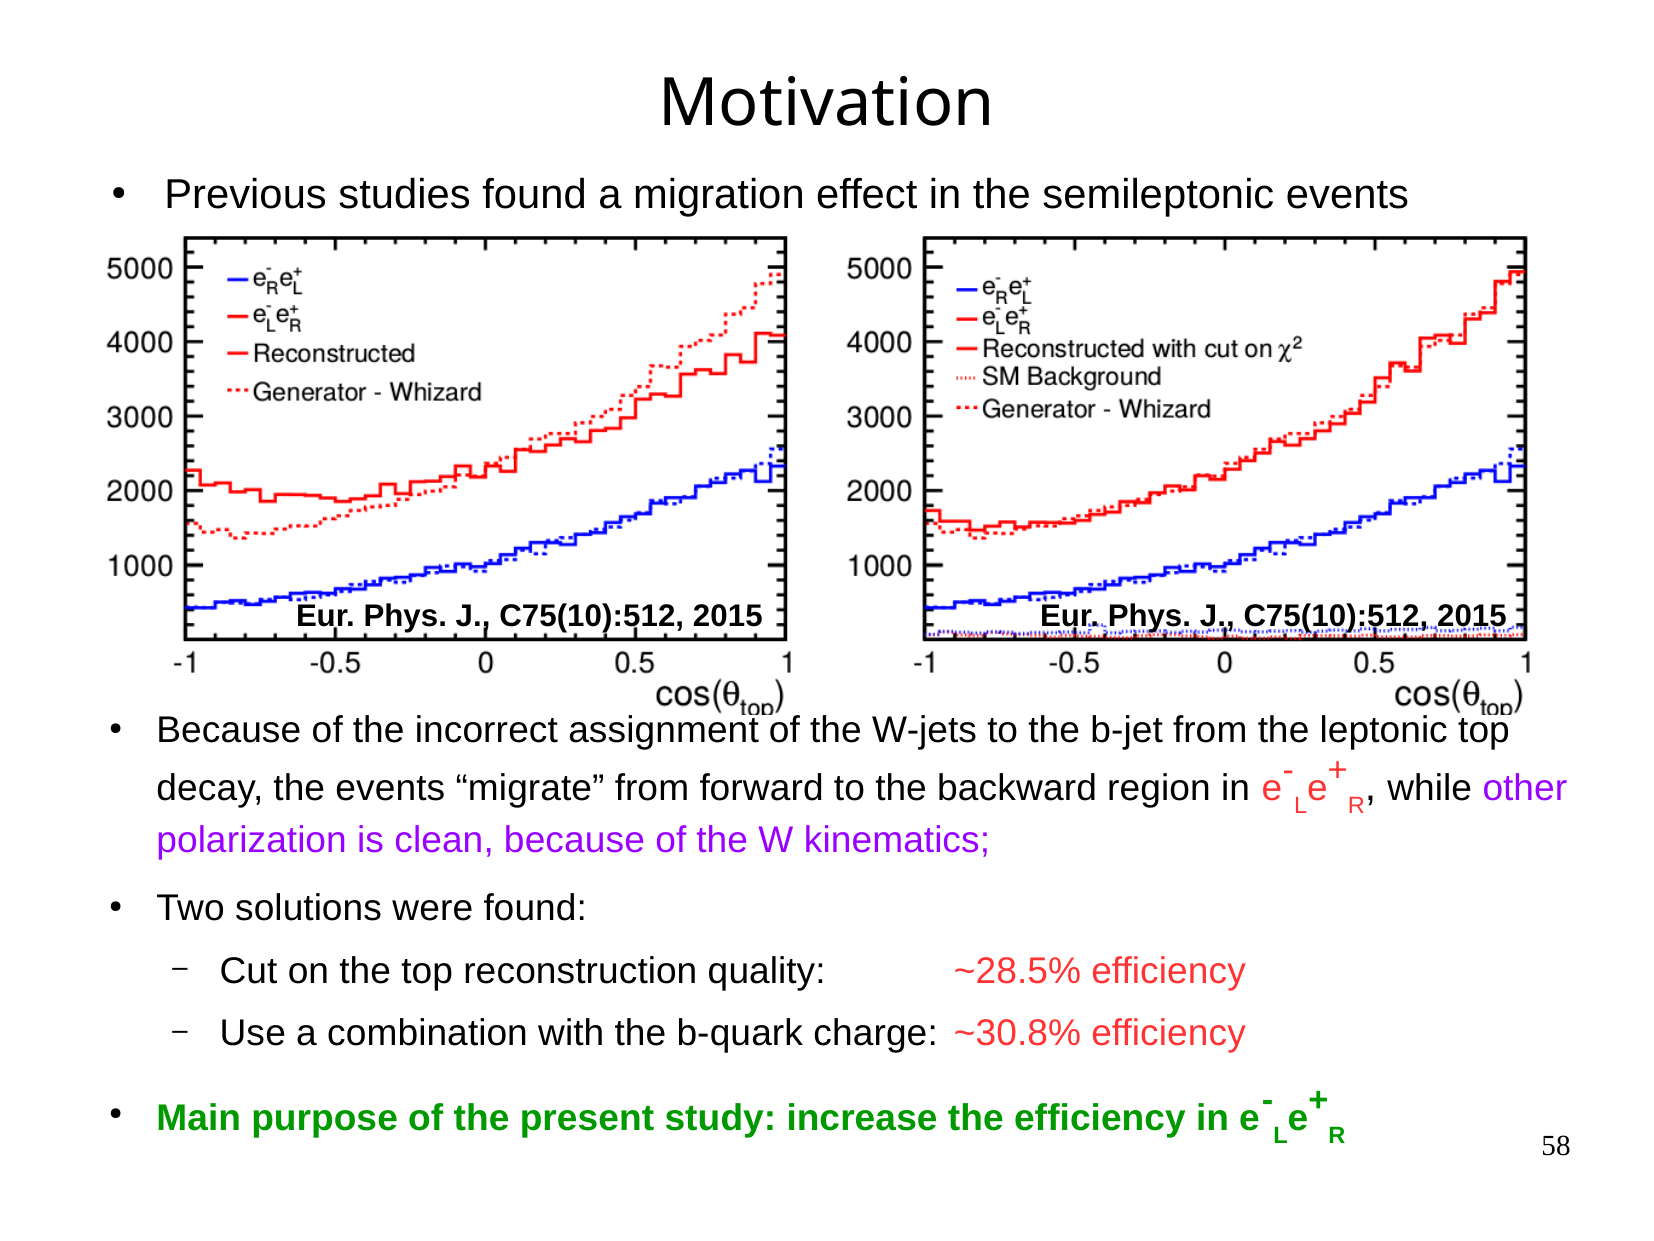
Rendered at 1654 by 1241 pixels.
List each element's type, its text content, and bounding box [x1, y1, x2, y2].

text_box Eur. Phys. J., C75(10):512, 2015 [243, 591, 817, 649]
title Motivation [82, 49, 1571, 151]
list Previous studies found a migration effect in the semileptonic events [93, 171, 1605, 319]
text_box Eur. Phys. J., C75(10):512, 2015 [987, 591, 1561, 649]
picture [93, 219, 1534, 708]
list Because of the incorrect assignment of the W-jets to the b-jet from the leptonic top decay, the events “migrate” from forward to the backward region in e-Le+R, while other polarization is clean, because of the W kinematics; Two solutions were found: Cut on the top reconstruction quality: ~28.5% efficiency Use a combination with the b-quark charge: ~30.8% efficiency Main purpose of the present study: increase the efficiency in e-Le+R [93, 708, 1605, 1151]
